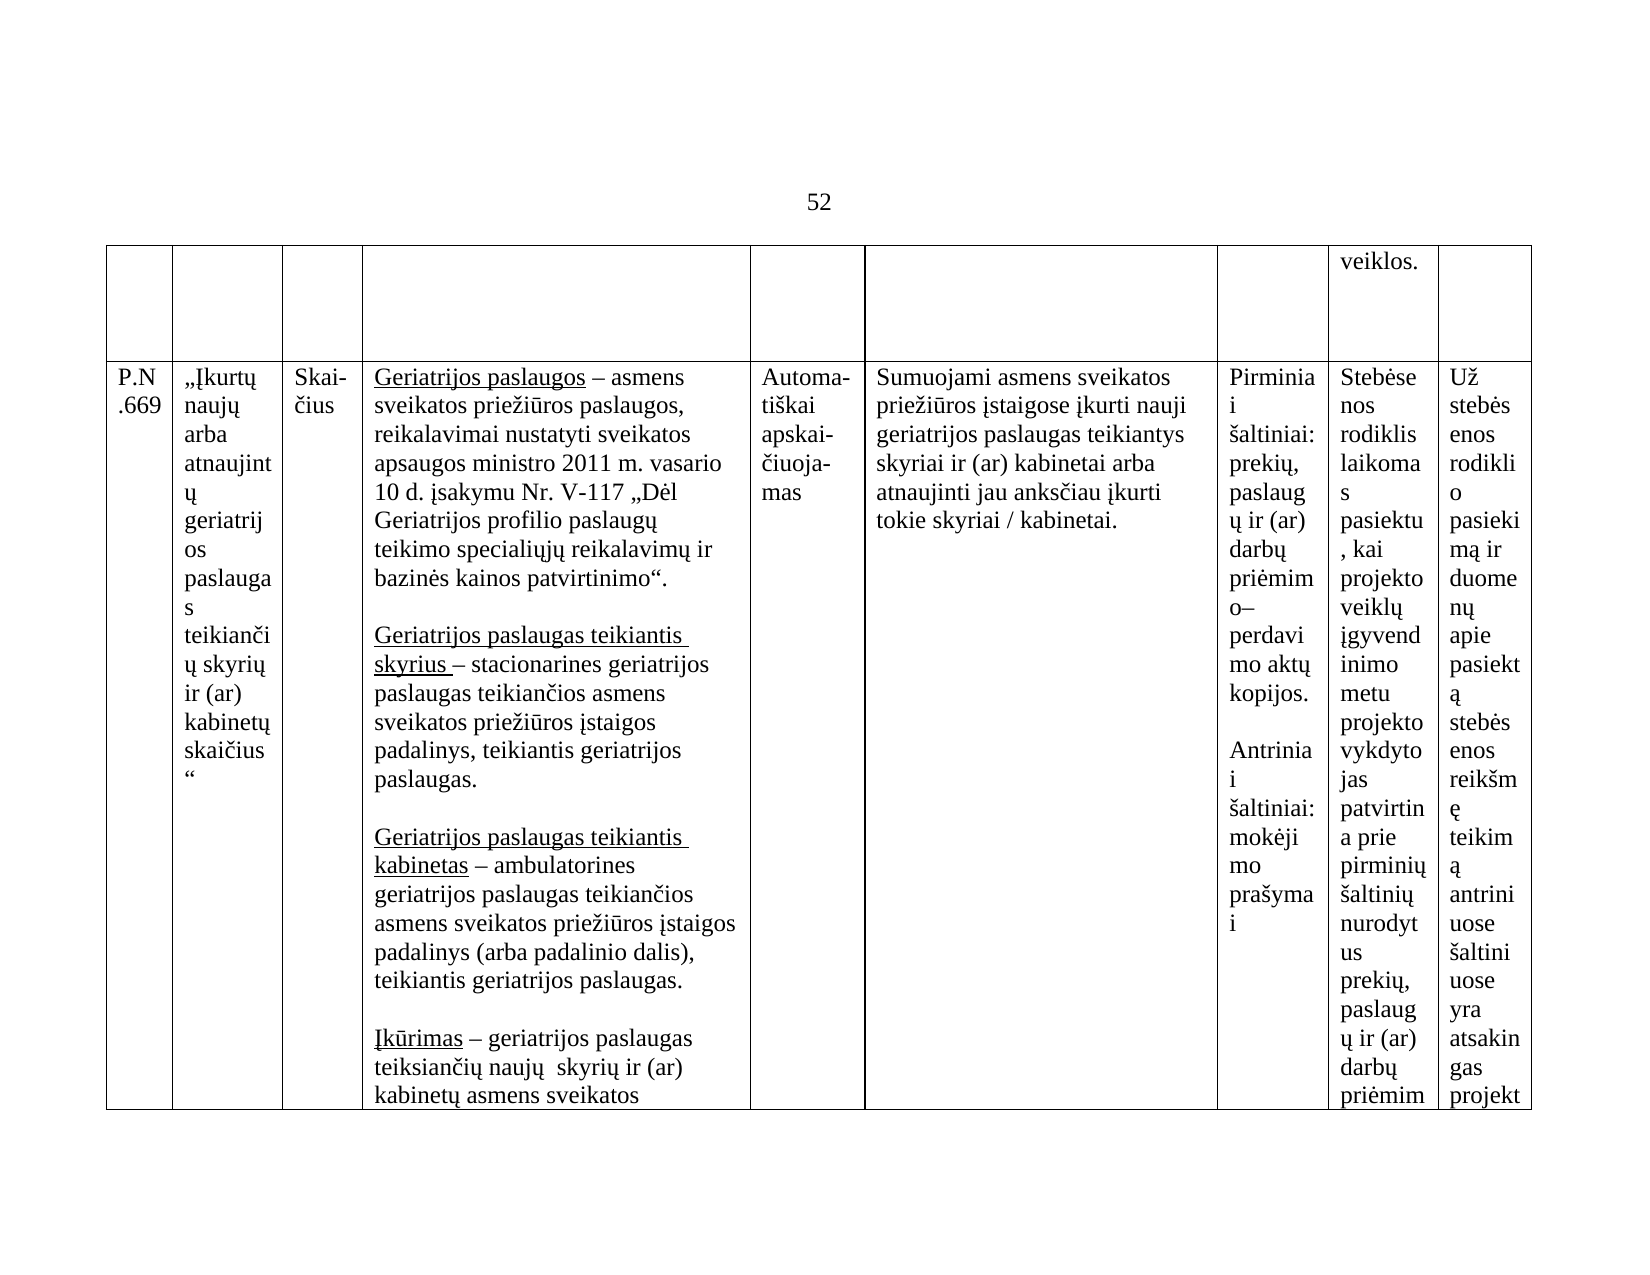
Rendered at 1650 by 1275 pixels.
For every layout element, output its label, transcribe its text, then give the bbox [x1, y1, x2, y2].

table_cell P.N.669 [107, 362, 172, 1109]
table_cell veiklos. [1329, 246, 1438, 361]
table_cell „Įkurtų naujų arba atnaujintų geriatrijos paslaugas teikiančių skyrių ir (ar) kabinetų skaičius“ [173, 362, 282, 1109]
table_cell Geriatrijos paslaugos – asmens sveikatos priežiūros paslaugos, reikalavimai nustatyti sveikatos apsaugos ministro 2011 m. vasario 10 d. įsakymu Nr. V-117 „Dėl Geriatrijos profilio paslaugų teikimo specialiųjų reikalavimų ir bazinės kainos patvirtinimo“. Geriatrijos paslaugas teikiantis skyrius – stacionarines geriatrijos paslaugas teikiančios asmens sveikatos priežiūros įstaigos padalinys, teikiantis geriatrijos paslaugas. Geriatrijos paslaugas teikiantis kabinetas – ambulatorines geriatrijos paslaugas teikiančios asmens sveikatos priežiūros įstaigos padalinys (arba padalinio dalis), teikiantis geriatrijos paslaugas. Įkūrimas – geriatrijos paslaugas teiksiančių naujų skyrių ir (ar) kabinetų asmens sveikatos [363, 362, 750, 1109]
table_cell [363, 246, 750, 361]
table_cell Stebėsenos rodiklis laikomas pasiektu, kai projekto veiklų įgyvendinimo metu projekto vykdytojas patvirtina prie pirminių šaltinių nurodytus prekių, paslaugų ir (ar) darbų priėmim [1329, 362, 1438, 1109]
table_cell Už stebėsenos rodiklio pasiekimą ir duomenų apie pasiektą stebėsenos reikšmę teikimą antriniuose šaltiniuose yra atsakingas projekt [1439, 362, 1531, 1109]
table_cell [173, 246, 282, 361]
table_cell [107, 246, 172, 361]
table_cell [751, 246, 864, 361]
table_cell Skai-čius [283, 362, 362, 1109]
table_cell Sumuojami asmens sveikatos priežiūros įstaigose įkurti nauji geriatrijos paslaugas teikiantys skyriai ir (ar) kabinetai arba atnaujinti jau anksčiau įkurti tokie skyriai / kabinetai. [866, 362, 1217, 1109]
table_cell Pirminiai šaltiniai: prekių, paslaugų ir (ar) darbų priėmimo–perdavimo aktų kopijos. Antriniai šaltiniai: mokėjimo prašymai [1218, 362, 1328, 1109]
table_cell [1439, 246, 1531, 361]
table_cell [283, 246, 362, 361]
table_cell Automa-tiškai apskai-čiuoja-mas [751, 362, 864, 1109]
table_cell [1218, 246, 1328, 361]
table_cell [866, 246, 1217, 361]
